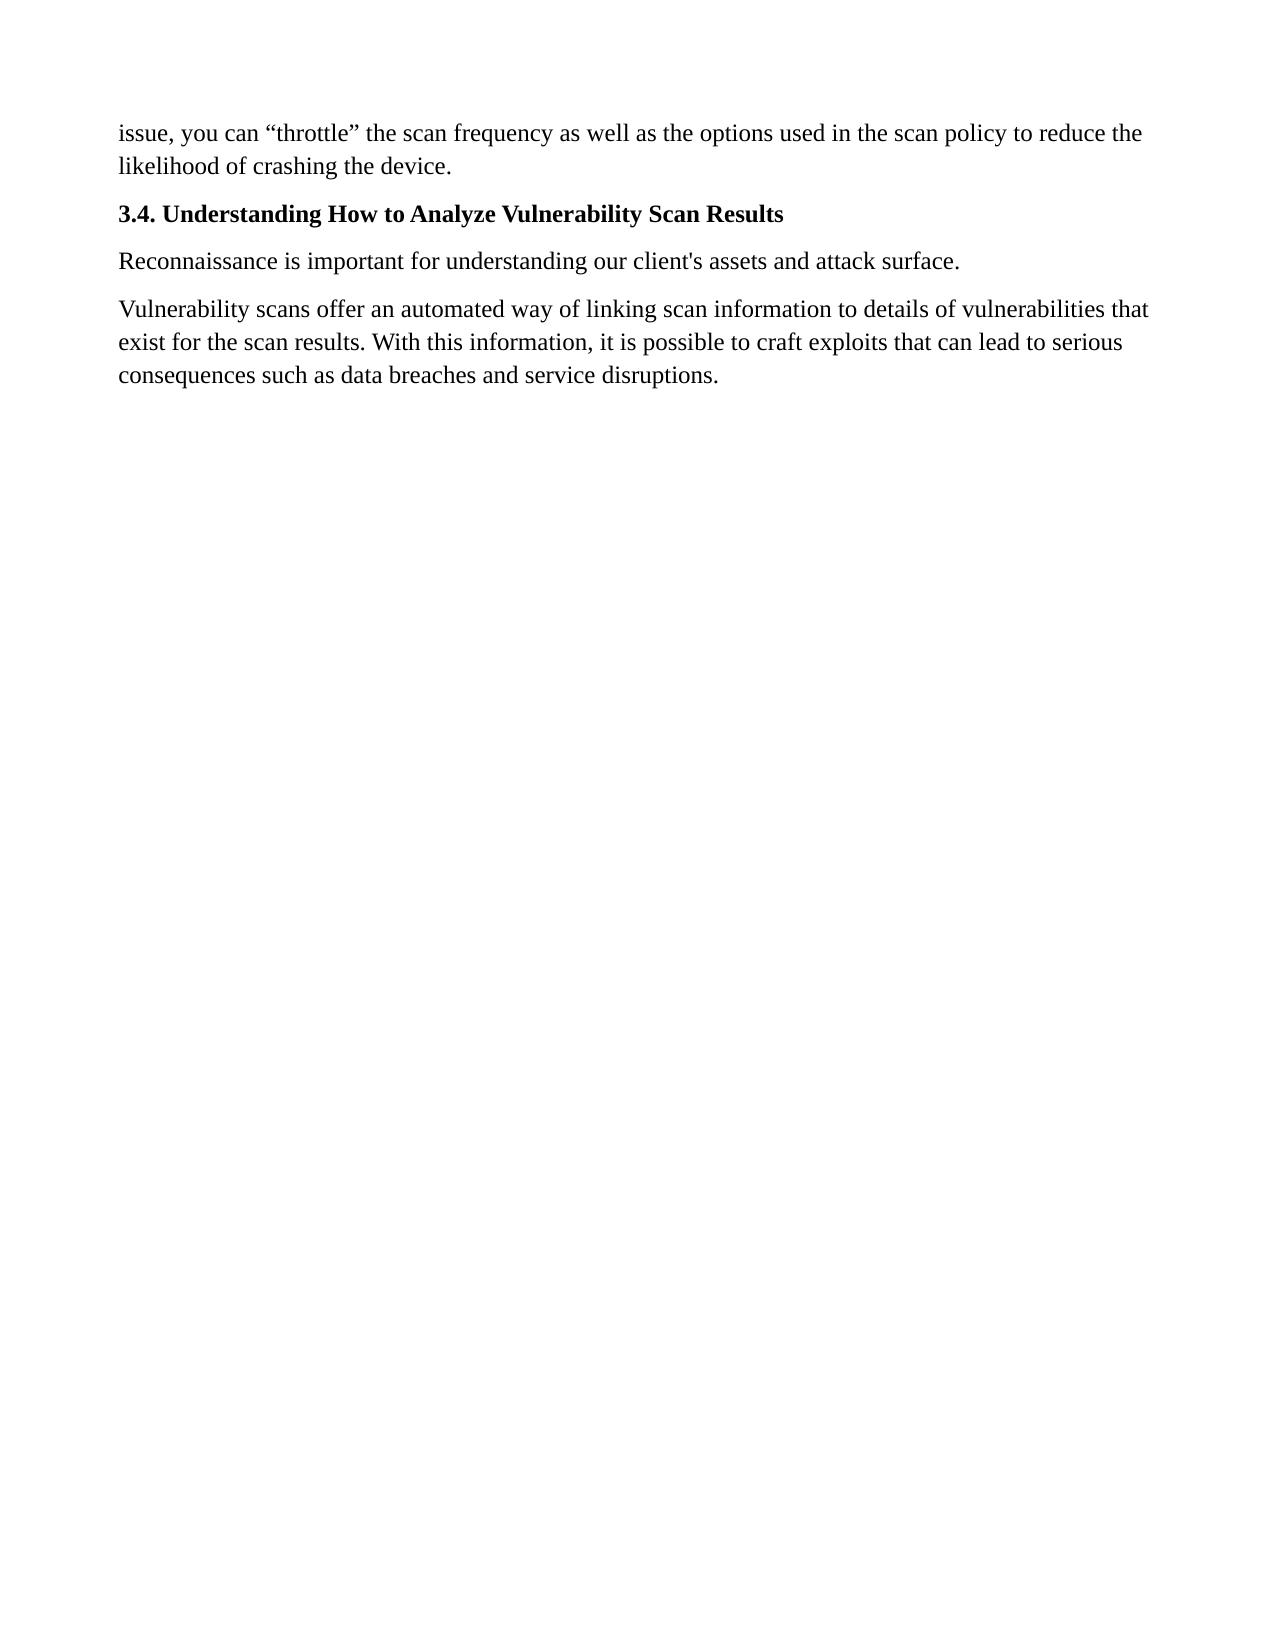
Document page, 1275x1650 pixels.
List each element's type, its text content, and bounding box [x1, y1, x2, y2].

text Reconnaissance is important for understanding our client's assets and attack surface. [118, 246, 1157, 275]
text issue, you can “throttle” the scan frequency as well as the options used in the scan policy to reduce the likelihood of crashing the device. [118, 118, 1157, 180]
text Vulnerability scans offer an automated way of linking scan information to details of vulnerabilities that exist for the scan results. With this information, it is possible to craft exploits that can lead to serious consequences such as data breaches and service disruptions. [118, 294, 1157, 389]
text 3.4. Understanding How to Analyze Vulnerability Scan Results [118, 199, 1157, 227]
